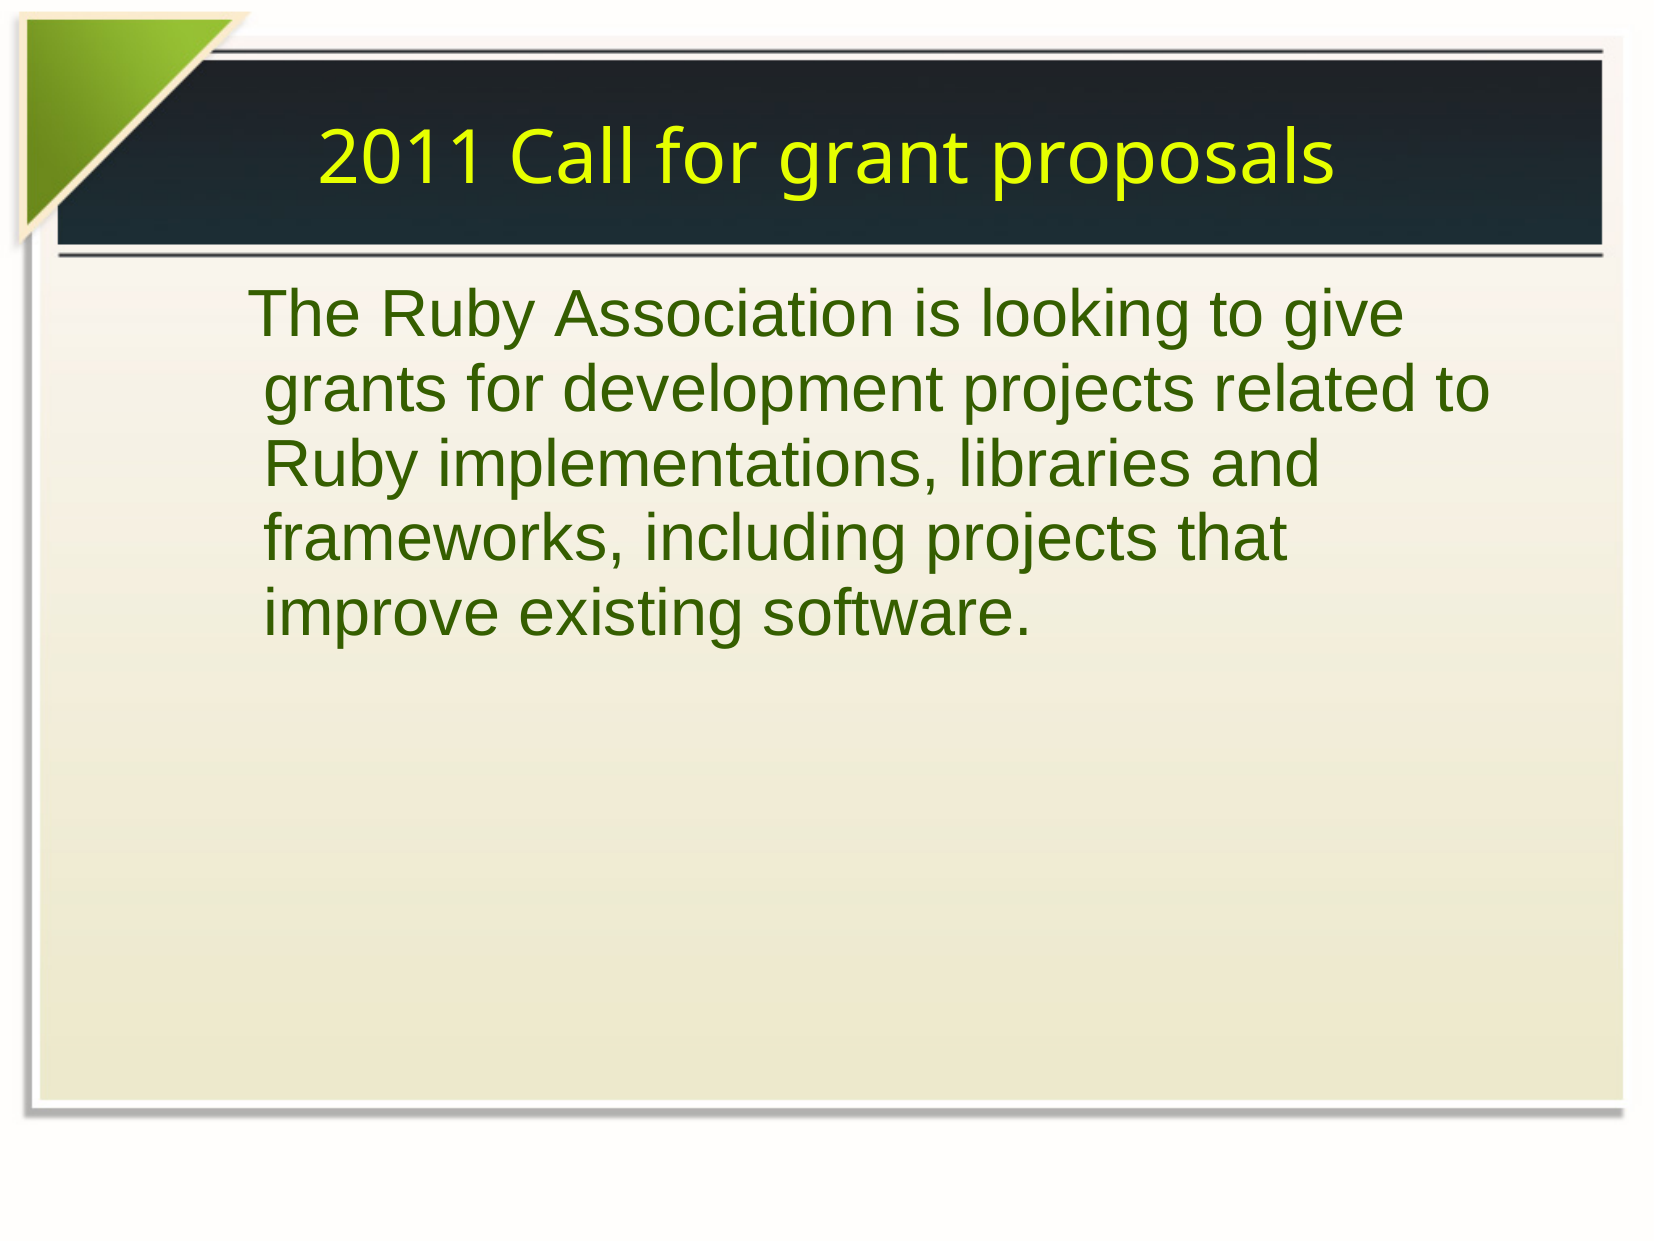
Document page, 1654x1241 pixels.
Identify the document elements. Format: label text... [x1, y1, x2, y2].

picture [0, 0, 1654, 1241]
list The Ruby Association is looking to give grants for development projects related to Ruby implementations, libraries and frameworks, including projects that improve existing software. [121, 276, 1534, 1087]
title 2011 Call for grant proposals [121, 73, 1534, 237]
